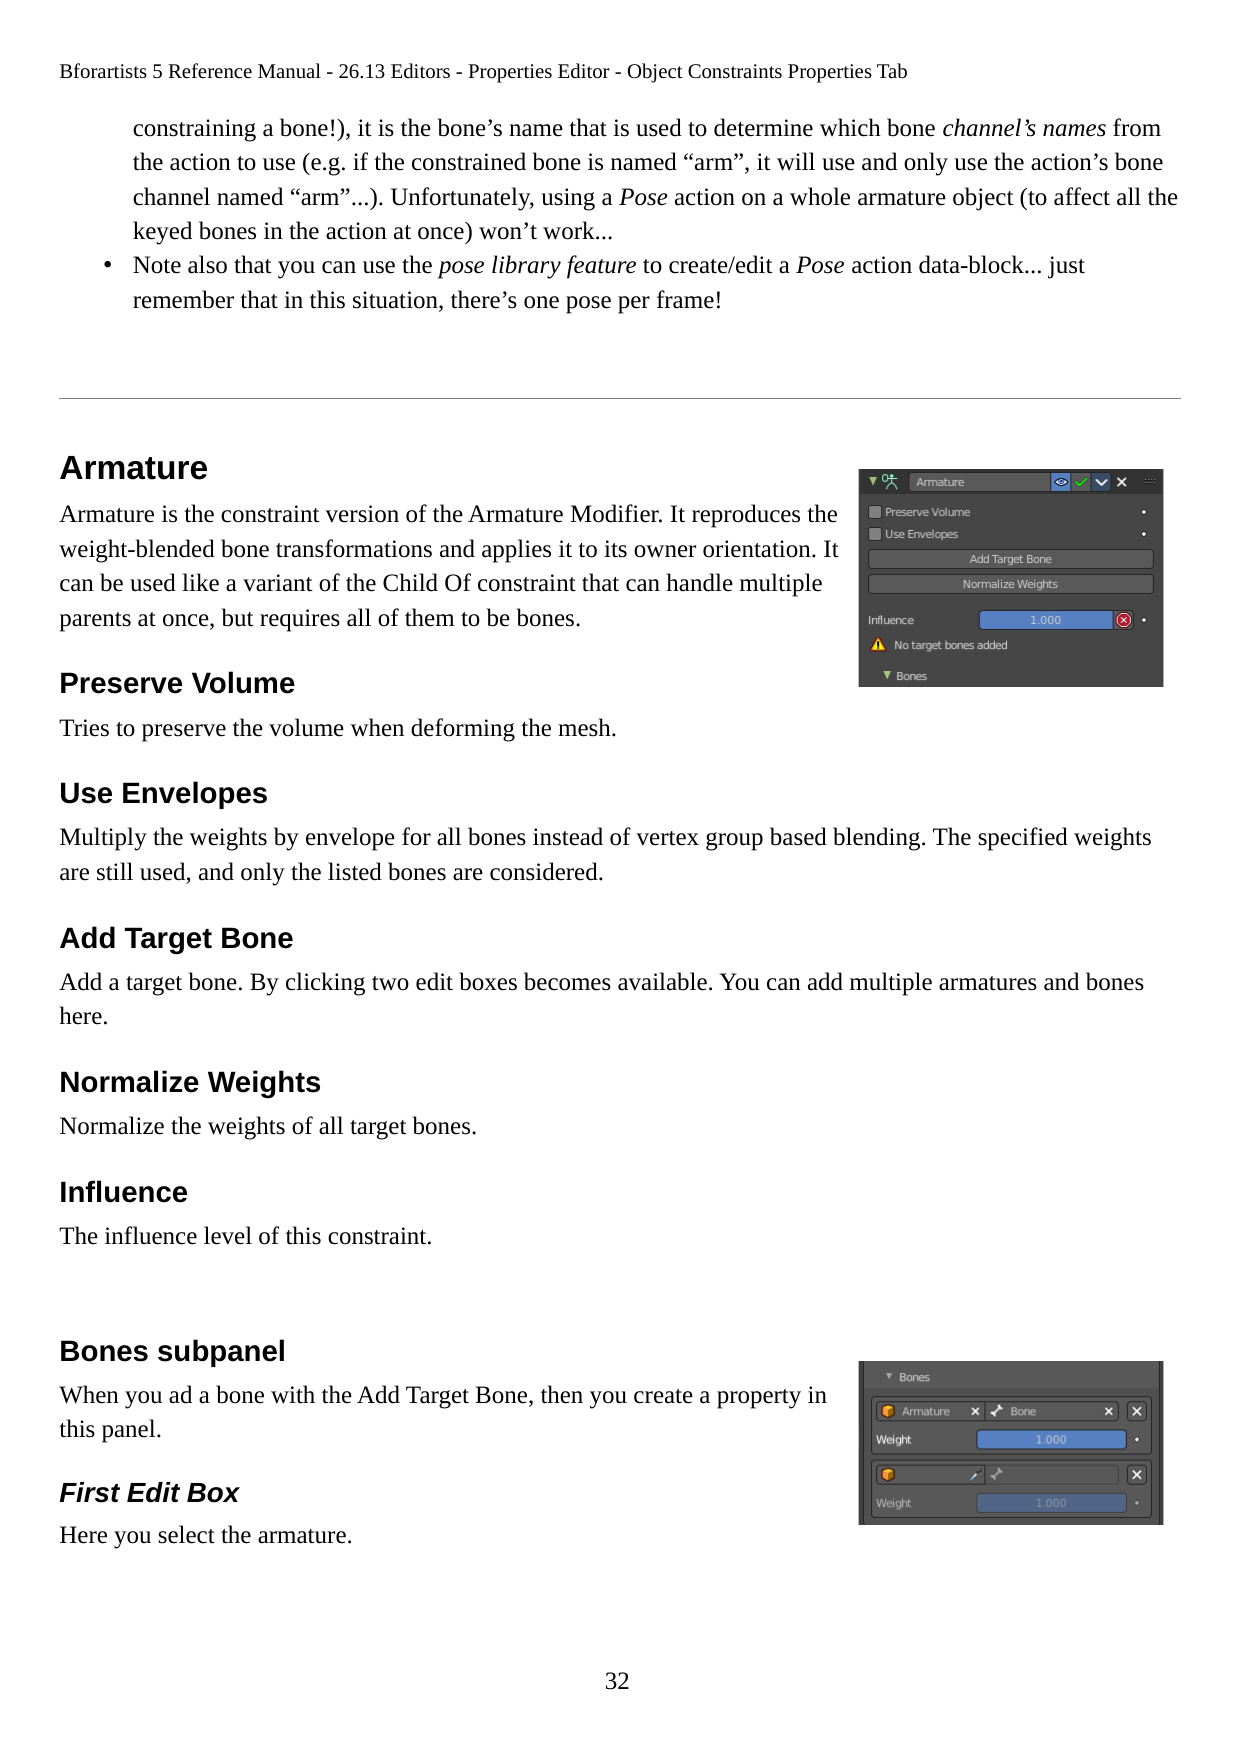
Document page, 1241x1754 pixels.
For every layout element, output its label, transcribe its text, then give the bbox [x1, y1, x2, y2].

text Multiply the weights by envelope for all bones instead of vertex group based blending. The specified weights are still used, and only the listed bones are considered. [59, 822, 1181, 886]
text Armature is the constraint version of the Armature Modifier. It reproduces the weight-blended bone transformations and applies it to its owner orientation. It can be used like a variant of the Child Of constraint that can handle multiple parents at once, but requires all of them to be bones. [59, 499, 858, 631]
subtitle Use Envelopes [59, 776, 1181, 810]
subtitle Influence [59, 1175, 1181, 1209]
text Normalize the weights of all target bones. [59, 1111, 1181, 1140]
text Here you select the armature. [59, 1521, 1181, 1549]
subtitle [1164, 1476, 1181, 1508]
subtitle Preserve Volume [59, 666, 1181, 700]
picture [858, 1361, 1164, 1525]
text Add a target bone. By clicking two edit boxes becomes available. You can add multiple armatures and bones here. [59, 967, 1181, 1030]
subtitle Bones subpanel [59, 1334, 1181, 1368]
text When you ad a bone with the Add Target Bone, then you create a property in this panel. [59, 1380, 858, 1443]
subtitle First Edit Box [59, 1476, 858, 1508]
subtitle Normalize Weights [59, 1065, 1181, 1099]
subtitle Add Target Bone [59, 921, 1181, 954]
text Tries to preserve the volume when deforming the mesh. [59, 713, 1181, 741]
text The influence level of this constraint. [59, 1221, 1181, 1250]
picture [858, 469, 1164, 687]
list Note also that you can use the pose library feature to create/edit a Pose action data-block... just remember that in this situation, there’s one pose per frame! [103, 251, 1181, 314]
list constraining a bone!), it is the bone’s name that is used to determine which bone channel’s names from the action to use (e.g. if the constrained bone is named “arm”, it will use and only use the action’s bone channel named “arm”...). Unfortunately, using a Pose action on a whole armature object (to affect all the keyed bones in the action at once) won’t work... [103, 113, 1181, 245]
subtitle Armature [59, 448, 1181, 487]
